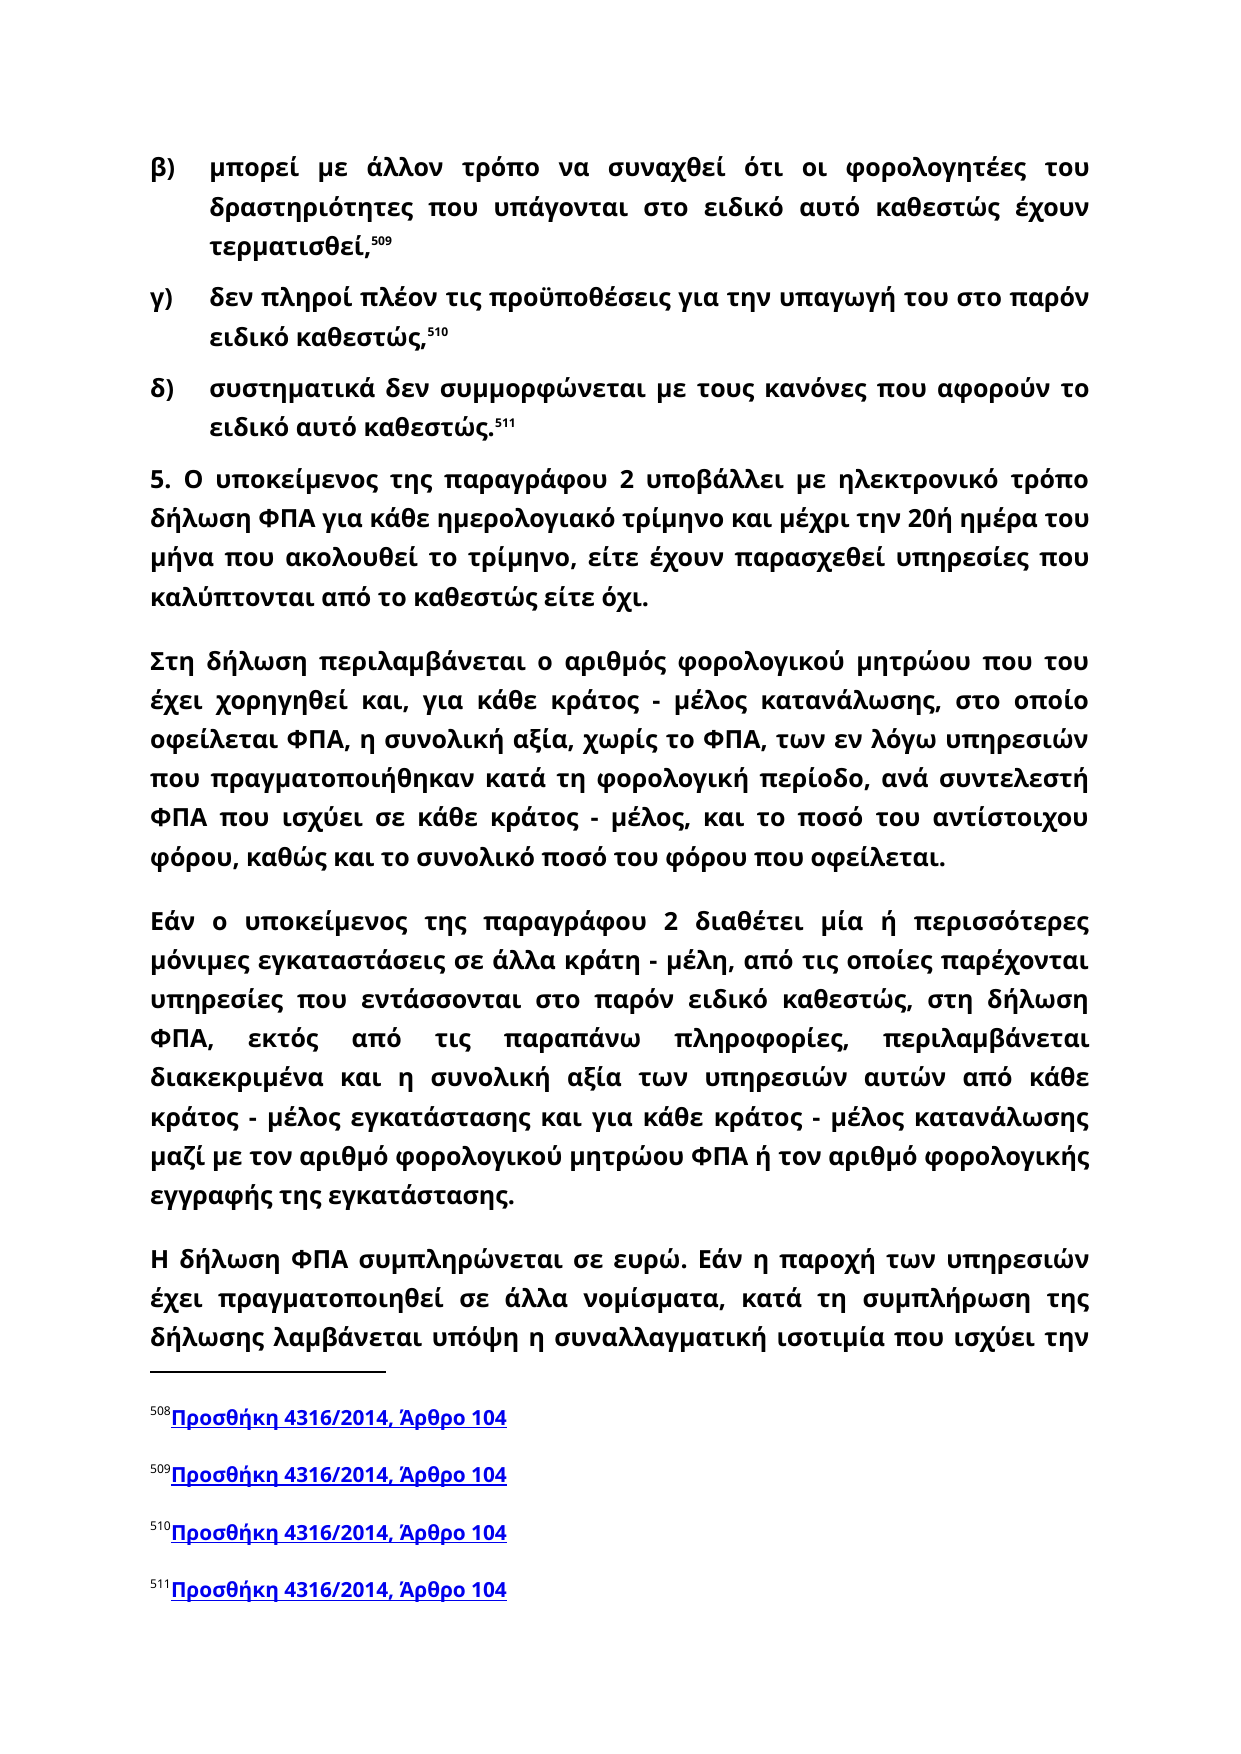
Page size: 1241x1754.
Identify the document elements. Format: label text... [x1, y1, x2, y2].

text Προσθήκη 4316/2014, Άρθρο 104 [150, 1518, 1090, 1546]
text Εάν ο υποκείμενος της παραγράφου 2 διαθέτει μία ή περισσότερες μόνιμες εγκαταστάσεις σε άλλα κράτη - μέλη, από τις οποίες παρέχονται υπηρεσίες που εντάσσονται στο παρόν ειδικό καθεστώς, στη δήλωση ΦΠΑ, εκτός από τις παραπάνω πληροφορίες, περιλαμβάνεται διακεκριμένα και η συνολική αξία των υπηρεσιών αυτών από κάθε κράτος - μέλος εγκατάστασης και για κάθε κράτος - μέλος κατανάλωσης μαζί με τον αριθμό φορολογικού μητρώου ΦΠΑ ή τον αριθμό φορολογικής εγγραφής της εγκατάστασης. [150, 903, 1090, 1212]
list β) μπορεί με άλλον τρόπο να συναχθεί ότι οι φορολογητέες του δραστηριότητες που υπάγονται στο ειδικό αυτό καθεστώς έχουν τερματισθεί, [150, 150, 1090, 262]
text 5. Ο υποκείμενος της παραγράφου 2 υποβάλλει με ηλεκτρονικό τρόπο δήλωση ΦΠΑ για κάθε ημερολογιακό τρίμηνο και μέχρι την 20ή ημέρα του μήνα που ακολουθεί το τρίμηνο, είτε έχουν παρασχεθεί υπηρεσίες που καλύπτονται από το καθεστώς είτε όχι. [150, 462, 1090, 613]
list δ) συστηματικά δεν συμμορφώνεται με τους κανόνες που αφορούν το ειδικό αυτό καθεστώς. [150, 371, 1090, 444]
text Προσθήκη 4316/2014, Άρθρο 104 [150, 1460, 1090, 1489]
text Η δήλωση ΦΠΑ συμπληρώνεται σε ευρώ. Εάν η παροχή των υπηρεσιών έχει πραγματοποιηθεί σε άλλα νομίσματα, κατά τη συμπλήρωση της δήλωσης λαμβάνεται υπόψη η συναλλαγματική ισοτιμία που ισχύει την [150, 1242, 1090, 1354]
list γ) δεν πληροί πλέον τις προϋποθέσεις για την υπαγωγή του στο παρόν ειδικό καθεστώς, [150, 280, 1090, 353]
text Προσθήκη 4316/2014, Άρθρο 104 [150, 1403, 1090, 1431]
text Προσθήκη 4316/2014, Άρθρο 104 [150, 1576, 1090, 1604]
text Στη δήλωση περιλαμβάνεται ο αριθμός φορολογικού μητρώου που του έχει χορηγηθεί και, για κάθε κράτος - μέλος κατανάλωσης, στο οποίο οφείλεται ΦΠΑ, η συνολική αξία, χωρίς το ΦΠΑ, των εν λόγω υπηρεσιών που πραγματοποιήθηκαν κατά τη φορολογική περίοδο, ανά συντελεστή ΦΠΑ που ισχύει σε κάθε κράτος - μέλος, και το ποσό του αντίστοιχου φόρου, καθώς και το συνολικό ποσό του φόρου που οφείλεται. [150, 643, 1090, 873]
